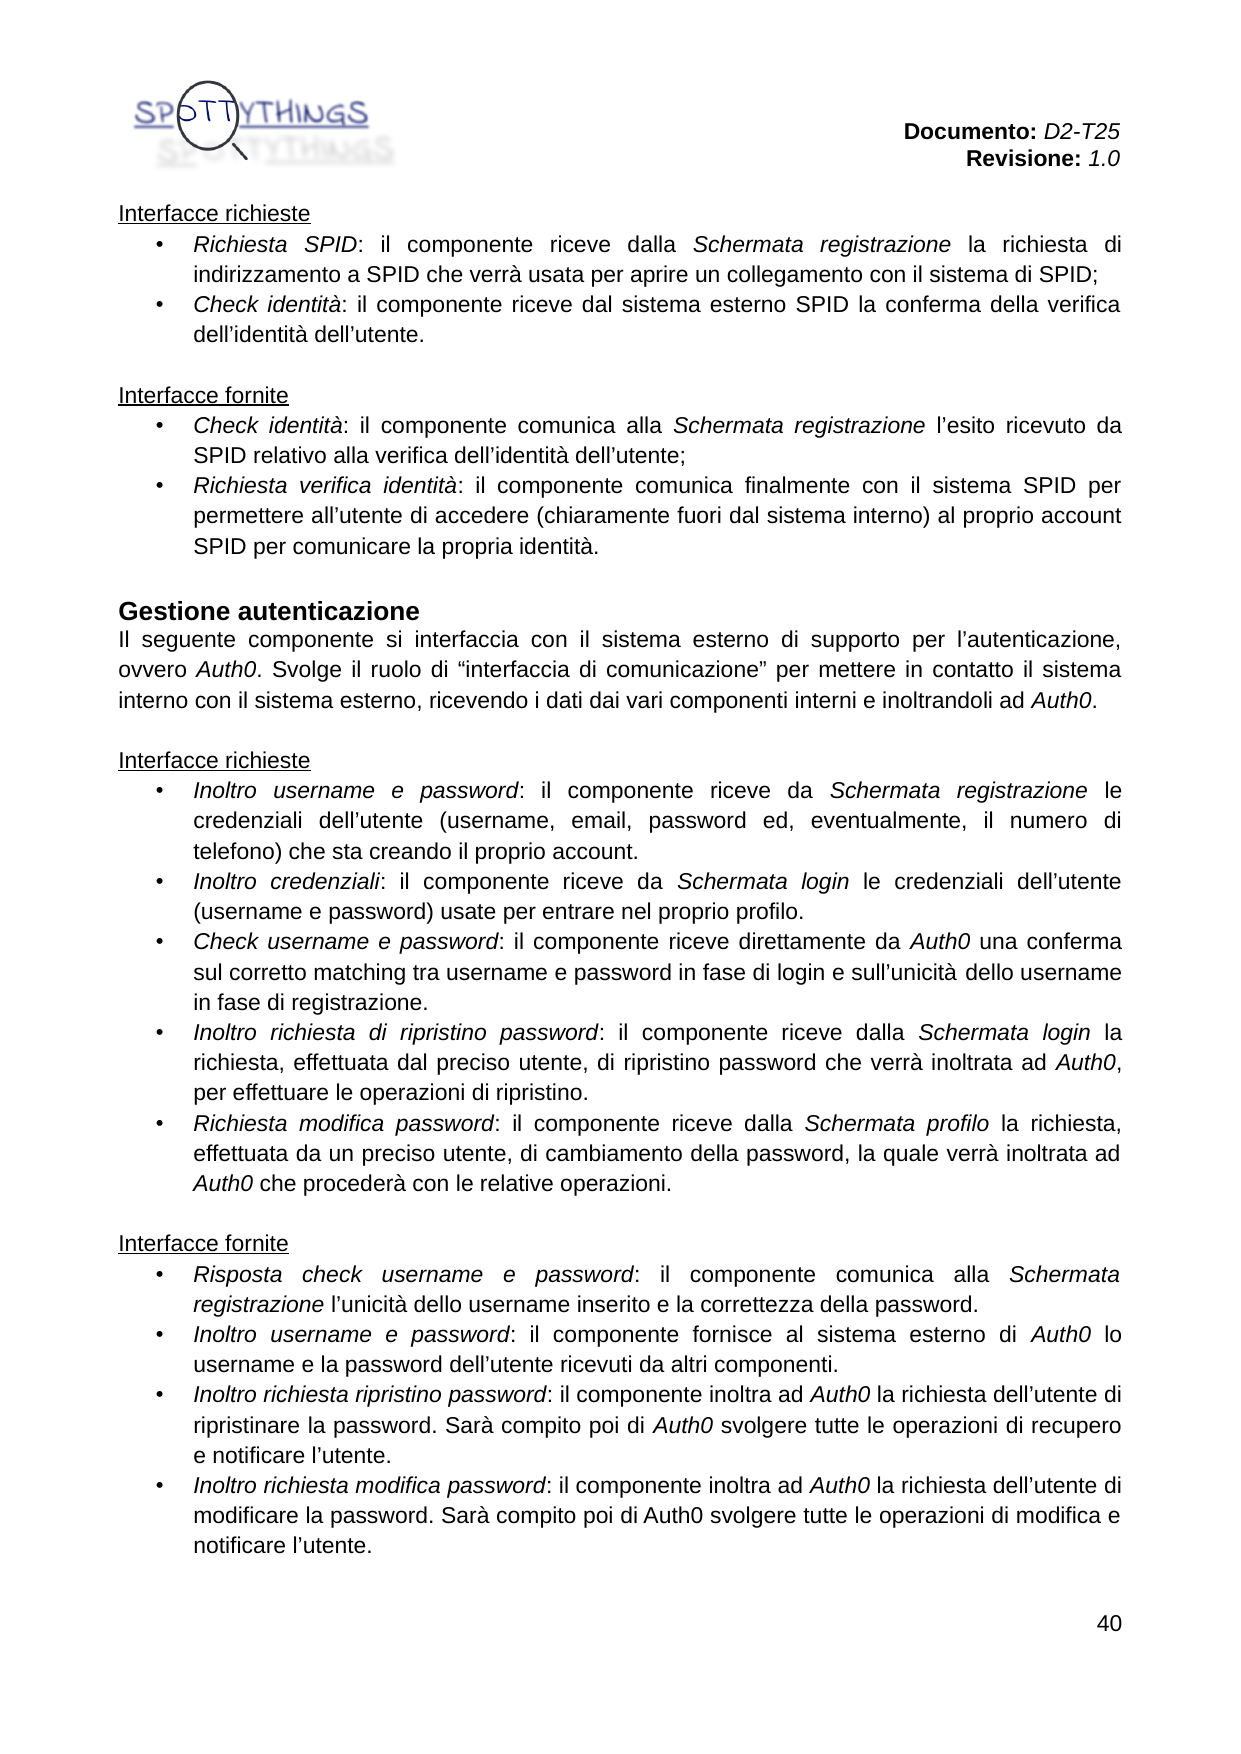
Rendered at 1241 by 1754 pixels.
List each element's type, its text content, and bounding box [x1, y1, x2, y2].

text Interfacce fornite [118, 382, 1122, 408]
list Check username e password: il componente riceve direttamente da Auth0 una conferma sul corretto matching tra username e password in fase di login e sull’unicità dello username in fase di registrazione. [156, 928, 1122, 1015]
list Inoltro richiesta ripristino password: il componente inoltra ad Auth0 la richiesta dell’utente di ripristinare la password. Sarà compito poi di Auth0 svolgere tutte le operazioni di recupero e notificare l’utente. [156, 1381, 1122, 1468]
list Inoltro username e password: il componente fornisce al sistema esterno di Auth0 lo username e la password dell’utente ricevuti da altri componenti. [156, 1321, 1122, 1377]
text Interfacce richieste [118, 747, 1122, 773]
text Il seguente componente si interfaccia con il sistema esterno di supporto per l’autenticazione, ovvero Auth0. Svolge il ruolo di “interfaccia di comunicazione” per mettere in contatto il sistema interno con il sistema esterno, ricevendo i dati dai vari componenti interni e inoltrandoli ad Auth0. [118, 626, 1122, 713]
picture [123, 73, 399, 187]
text Interfacce richieste [118, 200, 1122, 227]
subtitle Gestione autenticazione [118, 596, 1122, 626]
list Check identità: il componente comunica alla Schermata registrazione l’esito ricevuto da SPID relativo alla verifica dell’identità dell’utente; [156, 412, 1122, 468]
list Inoltro credenziali: il componente riceve da Schermata login le credenziali dell’utente (username e password) usate per entrare nel proprio profilo. [156, 868, 1122, 924]
list Risposta check username e password: il componente comunica alla Schermata registrazione l’unicità dello username inserito e la correttezza della password. [156, 1261, 1122, 1317]
list Inoltro richiesta di ripristino password: il componente riceve dalla Schermata login la richiesta, effettuata dal preciso utente, di ripristino password che verrà inoltrata ad Auth0, per effettuare le operazioni di ripristino. [156, 1019, 1122, 1106]
list Richiesta SPID: il componente riceve dalla Schermata registrazione la richiesta di indirizzamento a SPID che verrà usata per aprire un collegamento con il sistema di SPID; [156, 231, 1122, 287]
list Check identità: il componente riceve dal sistema esterno SPID la conferma della verifica dell’identità dell’utente. [156, 291, 1122, 347]
text Interfacce fornite [118, 1230, 1122, 1257]
list Richiesta modifica password: il componente riceve dalla Schermata profilo la richiesta, effettuata da un preciso utente, di cambiamento della password, la quale verrà inoltrata ad Auth0 che procederà con le relative operazioni. [156, 1109, 1122, 1196]
list Richiesta verifica identità: il componente comunica finalmente con il sistema SPID per permettere all’utente di accedere (chiaramente fuori dal sistema interno) al proprio account SPID per comunicare la propria identità. [156, 472, 1122, 559]
list Inoltro username e password: il componente riceve da Schermata registrazione le credenziali dell’utente (username, email, password ed, eventualmente, il numero di telefono) che sta creando il proprio account. [156, 777, 1122, 864]
list Inoltro richiesta modifica password: il componente inoltra ad Auth0 la richiesta dell’utente di modificare la password. Sarà compito poi di Auth0 svolgere tutte le operazioni di modifica e notificare l’utente. [156, 1472, 1122, 1559]
